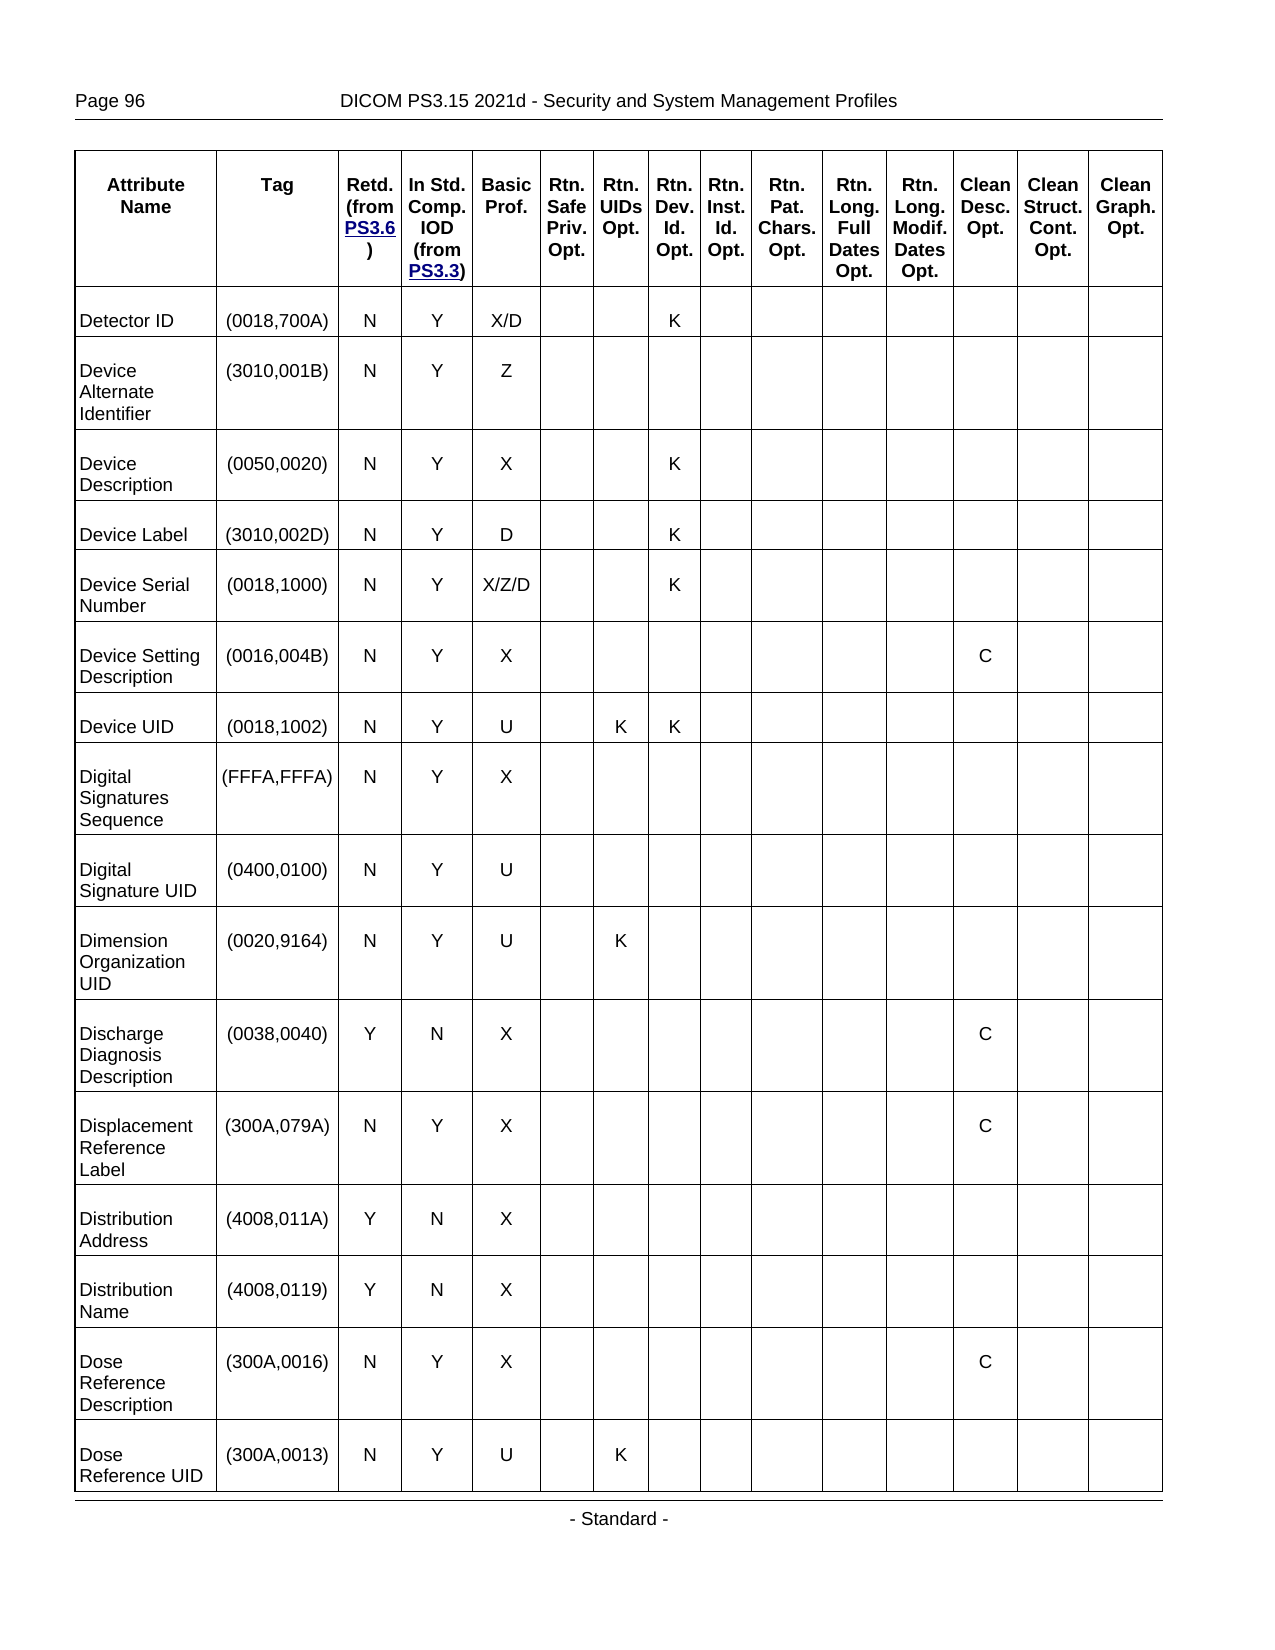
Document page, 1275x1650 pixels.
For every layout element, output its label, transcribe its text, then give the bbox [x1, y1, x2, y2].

table_cell [541, 1328, 593, 1419]
table_header Retd. (from PS3.6) [339, 151, 401, 286]
table_cell Y [402, 550, 472, 621]
table_cell [541, 501, 593, 549]
table_cell Detector ID [76, 287, 216, 336]
table_cell [649, 1420, 700, 1491]
table_cell Distribution Name [76, 1256, 216, 1327]
table_cell Y [402, 693, 472, 742]
table_cell Dose Reference Description [76, 1328, 216, 1419]
table_cell [823, 907, 886, 998]
table_cell Digital Signatures Sequence [76, 743, 216, 834]
table_cell [954, 430, 1017, 500]
table_cell K [594, 693, 648, 742]
table_cell [823, 1256, 886, 1327]
table_cell (0018,1000) [217, 550, 338, 621]
table_cell [594, 1000, 648, 1091]
table_cell [1018, 1256, 1088, 1327]
table_cell (0018,700A) [217, 287, 338, 336]
table_cell [594, 550, 648, 621]
table_cell X [473, 1000, 540, 1091]
table_cell [1018, 1185, 1088, 1255]
table_cell [752, 907, 822, 998]
table_cell [887, 622, 953, 692]
table_header Clean Struct. Cont. Opt. [1018, 151, 1088, 286]
table_cell [752, 1185, 822, 1255]
table_cell U [473, 835, 540, 906]
table_cell [649, 743, 700, 834]
table_cell [649, 1256, 700, 1327]
table_cell [701, 550, 751, 621]
table_cell [954, 287, 1017, 336]
table_cell X [473, 743, 540, 834]
table_cell [701, 287, 751, 336]
table_cell Z [473, 337, 540, 428]
table_cell N [339, 501, 401, 549]
table_cell Displacement Reference Label [76, 1092, 216, 1184]
table_cell N [402, 1256, 472, 1327]
table_cell (0038,0040) [217, 1000, 338, 1091]
table_cell [823, 1000, 886, 1091]
table_cell [541, 337, 593, 428]
table_cell [541, 1185, 593, 1255]
table_cell [823, 430, 886, 500]
table_cell Device Serial Number [76, 550, 216, 621]
table_cell [594, 1328, 648, 1419]
table_cell [701, 1328, 751, 1419]
table_cell [594, 287, 648, 336]
table_cell [887, 1185, 953, 1255]
table_cell Y [339, 1000, 401, 1091]
table_cell [1089, 337, 1162, 428]
table_cell [823, 1328, 886, 1419]
table_cell [954, 501, 1017, 549]
table_cell N [339, 907, 401, 998]
table_cell D [473, 501, 540, 549]
table_cell Device Alternate Identifier [76, 337, 216, 428]
table_cell [752, 1420, 822, 1491]
table_cell N [339, 550, 401, 621]
table_cell [752, 337, 822, 428]
table_header Rtn. Inst. Id. Opt. [701, 151, 751, 286]
table_cell [541, 287, 593, 336]
table_cell [701, 1420, 751, 1491]
table_cell (4008,011A) [217, 1185, 338, 1255]
table_cell [887, 287, 953, 336]
table_cell [701, 693, 751, 742]
table_cell Y [402, 835, 472, 906]
table_cell (0400,0100) [217, 835, 338, 906]
table_cell N [402, 1185, 472, 1255]
table_cell [823, 743, 886, 834]
table_cell [649, 907, 700, 998]
table_cell [541, 550, 593, 621]
table_cell [1089, 501, 1162, 549]
table_cell [1089, 1092, 1162, 1184]
table_cell Y [402, 907, 472, 998]
table_cell [541, 743, 593, 834]
table_header Rtn. Dev. Id. Opt. [649, 151, 700, 286]
table_header Attribute Name [76, 151, 216, 286]
table_cell C [954, 1000, 1017, 1091]
table_cell K [594, 1420, 648, 1491]
table_cell [752, 743, 822, 834]
table_cell [1018, 1420, 1088, 1491]
table_cell (0020,9164) [217, 907, 338, 998]
table_cell [1018, 430, 1088, 500]
table_cell (4008,0119) [217, 1256, 338, 1327]
table_cell Y [402, 743, 472, 834]
table_cell N [402, 1000, 472, 1091]
table_cell [701, 430, 751, 500]
table_cell Y [402, 1092, 472, 1184]
table_cell [752, 1092, 822, 1184]
table_cell [752, 622, 822, 692]
table_cell [887, 835, 953, 906]
table_cell [649, 622, 700, 692]
table_cell [649, 1328, 700, 1419]
table_cell [1089, 287, 1162, 336]
table_cell N [339, 1420, 401, 1491]
table_cell X [473, 1256, 540, 1327]
table_cell [541, 430, 593, 500]
table_cell Digital Signature UID [76, 835, 216, 906]
table_cell Device Description [76, 430, 216, 500]
table_cell X [473, 430, 540, 500]
table_cell C [954, 1092, 1017, 1184]
table_cell [701, 1092, 751, 1184]
table_header Rtn. Pat. Chars. Opt. [752, 151, 822, 286]
table_header Rtn. Safe Priv. Opt. [541, 151, 593, 286]
table_cell [1089, 1000, 1162, 1091]
table_cell Device Label [76, 501, 216, 549]
table_cell (3010,002D) [217, 501, 338, 549]
table_cell Y [402, 622, 472, 692]
table_cell [823, 835, 886, 906]
table_cell [887, 1420, 953, 1491]
table_cell [1018, 693, 1088, 742]
table_cell [887, 693, 953, 742]
table_cell Dimension Organization UID [76, 907, 216, 998]
table_cell X [473, 1185, 540, 1255]
table_cell [752, 1000, 822, 1091]
table_cell [701, 501, 751, 549]
table_cell [887, 501, 953, 549]
table_cell [1018, 1000, 1088, 1091]
table_cell [1089, 1328, 1162, 1419]
table_cell [823, 1092, 886, 1184]
table_cell [823, 337, 886, 428]
table_cell [1089, 907, 1162, 998]
table_header Rtn. Long. Full Dates Opt. [823, 151, 886, 286]
table_cell Discharge Diagnosis Description [76, 1000, 216, 1091]
table_header Clean Desc. Opt. [954, 151, 1017, 286]
table_cell (300A,079A) [217, 1092, 338, 1184]
table_cell X [473, 1092, 540, 1184]
table_cell N [339, 743, 401, 834]
table_cell [1089, 1420, 1162, 1491]
table_cell [1018, 1092, 1088, 1184]
table_cell [823, 1185, 886, 1255]
table_cell [594, 501, 648, 549]
table_cell N [339, 337, 401, 428]
table_cell [1089, 622, 1162, 692]
table_cell K [649, 550, 700, 621]
table_cell [1089, 1256, 1162, 1327]
table_cell [1089, 693, 1162, 742]
table_cell [1089, 430, 1162, 500]
table_cell [594, 430, 648, 500]
table_cell [649, 1000, 700, 1091]
table_cell [701, 1000, 751, 1091]
table_header Rtn. UIDs Opt. [594, 151, 648, 286]
table_cell [752, 430, 822, 500]
table_cell X [473, 622, 540, 692]
table_cell Y [402, 501, 472, 549]
table_cell [1018, 743, 1088, 834]
table_cell [1018, 907, 1088, 998]
table_cell [752, 835, 822, 906]
table_cell [541, 1092, 593, 1184]
table_cell [954, 835, 1017, 906]
table_cell (3010,001B) [217, 337, 338, 428]
table_cell K [649, 430, 700, 500]
table_header Clean Graph. Opt. [1089, 151, 1162, 286]
table_cell [752, 287, 822, 336]
table_cell [649, 1092, 700, 1184]
table_header Rtn. Long. Modif. Dates Opt. [887, 151, 953, 286]
table_cell [594, 337, 648, 428]
table_cell X/D [473, 287, 540, 336]
table_cell Y [402, 430, 472, 500]
table_cell [1089, 1185, 1162, 1255]
table_cell [701, 743, 751, 834]
table_cell [1089, 835, 1162, 906]
table_cell [887, 430, 953, 500]
table_cell [752, 550, 822, 621]
table_cell [541, 1420, 593, 1491]
table_cell [649, 1185, 700, 1255]
table_cell K [649, 501, 700, 549]
table_cell [823, 622, 886, 692]
table_cell Distribution Address [76, 1185, 216, 1255]
table_cell [594, 1185, 648, 1255]
table_cell [887, 550, 953, 621]
table_cell [1018, 835, 1088, 906]
table_cell N [339, 1092, 401, 1184]
table_cell [887, 337, 953, 428]
table_cell [954, 550, 1017, 621]
table_cell U [473, 907, 540, 998]
table_cell N [339, 287, 401, 336]
table_cell Y [402, 337, 472, 428]
table_cell [1018, 622, 1088, 692]
table_header Tag [217, 151, 338, 286]
table_cell N [339, 1328, 401, 1419]
table_cell [594, 743, 648, 834]
table_cell [541, 622, 593, 692]
table_cell (0018,1002) [217, 693, 338, 742]
table_cell [954, 1420, 1017, 1491]
table_cell [1018, 550, 1088, 621]
table_cell [541, 907, 593, 998]
table_cell [701, 1185, 751, 1255]
table_cell [752, 501, 822, 549]
table_cell [701, 337, 751, 428]
table_cell [701, 907, 751, 998]
table_cell N [339, 622, 401, 692]
table_cell X [473, 1328, 540, 1419]
table_cell [887, 1256, 953, 1327]
table_cell Y [339, 1256, 401, 1327]
table_cell K [649, 693, 700, 742]
table_cell [954, 743, 1017, 834]
table_cell Y [402, 287, 472, 336]
table_cell K [594, 907, 648, 998]
table_cell [954, 1256, 1017, 1327]
table_cell [1018, 337, 1088, 428]
table_cell [541, 1000, 593, 1091]
table_cell [752, 693, 822, 742]
table_cell [823, 693, 886, 742]
table_cell [954, 1185, 1017, 1255]
table_cell [1018, 501, 1088, 549]
table_cell [823, 1420, 886, 1491]
table_cell X/Z/D [473, 550, 540, 621]
table_cell [594, 1092, 648, 1184]
table_cell [1018, 1328, 1088, 1419]
table_cell U [473, 1420, 540, 1491]
table_cell [1018, 287, 1088, 336]
table_cell [823, 550, 886, 621]
table_cell [887, 907, 953, 998]
table_cell [1089, 550, 1162, 621]
table_cell (0016,004B) [217, 622, 338, 692]
table_cell [541, 835, 593, 906]
table_cell [887, 1092, 953, 1184]
table_cell (FFFA,FFFA) [217, 743, 338, 834]
table_cell Device UID [76, 693, 216, 742]
table_cell [954, 337, 1017, 428]
table_cell C [954, 622, 1017, 692]
table_cell [752, 1328, 822, 1419]
table_cell [594, 835, 648, 906]
table_cell [823, 501, 886, 549]
table_cell N [339, 835, 401, 906]
table_cell [1089, 743, 1162, 834]
table_cell [701, 622, 751, 692]
table_cell [649, 835, 700, 906]
table_cell C [954, 1328, 1017, 1419]
table_cell [887, 1328, 953, 1419]
table_cell Y [402, 1420, 472, 1491]
table_cell [887, 743, 953, 834]
table_header Basic Prof. [473, 151, 540, 286]
table_cell N [339, 430, 401, 500]
table_cell [541, 1256, 593, 1327]
table_cell [594, 622, 648, 692]
table_cell [649, 337, 700, 428]
table_cell [594, 1256, 648, 1327]
table_cell U [473, 693, 540, 742]
table_cell Dose Reference UID [76, 1420, 216, 1491]
table_cell Y [402, 1328, 472, 1419]
table_cell [823, 287, 886, 336]
table_cell [701, 835, 751, 906]
table_cell [752, 1256, 822, 1327]
table_cell [541, 693, 593, 742]
table_header In Std. Comp. IOD (from PS3.3) [402, 151, 472, 286]
table_cell (300A,0016) [217, 1328, 338, 1419]
table_cell N [339, 693, 401, 742]
table_cell Y [339, 1185, 401, 1255]
table_cell (300A,0013) [217, 1420, 338, 1491]
table_cell [954, 907, 1017, 998]
table_cell [887, 1000, 953, 1091]
table_cell K [649, 287, 700, 336]
table_cell [954, 693, 1017, 742]
table_cell [701, 1256, 751, 1327]
table_cell (0050,0020) [217, 430, 338, 500]
table_cell Device Setting Description [76, 622, 216, 692]
